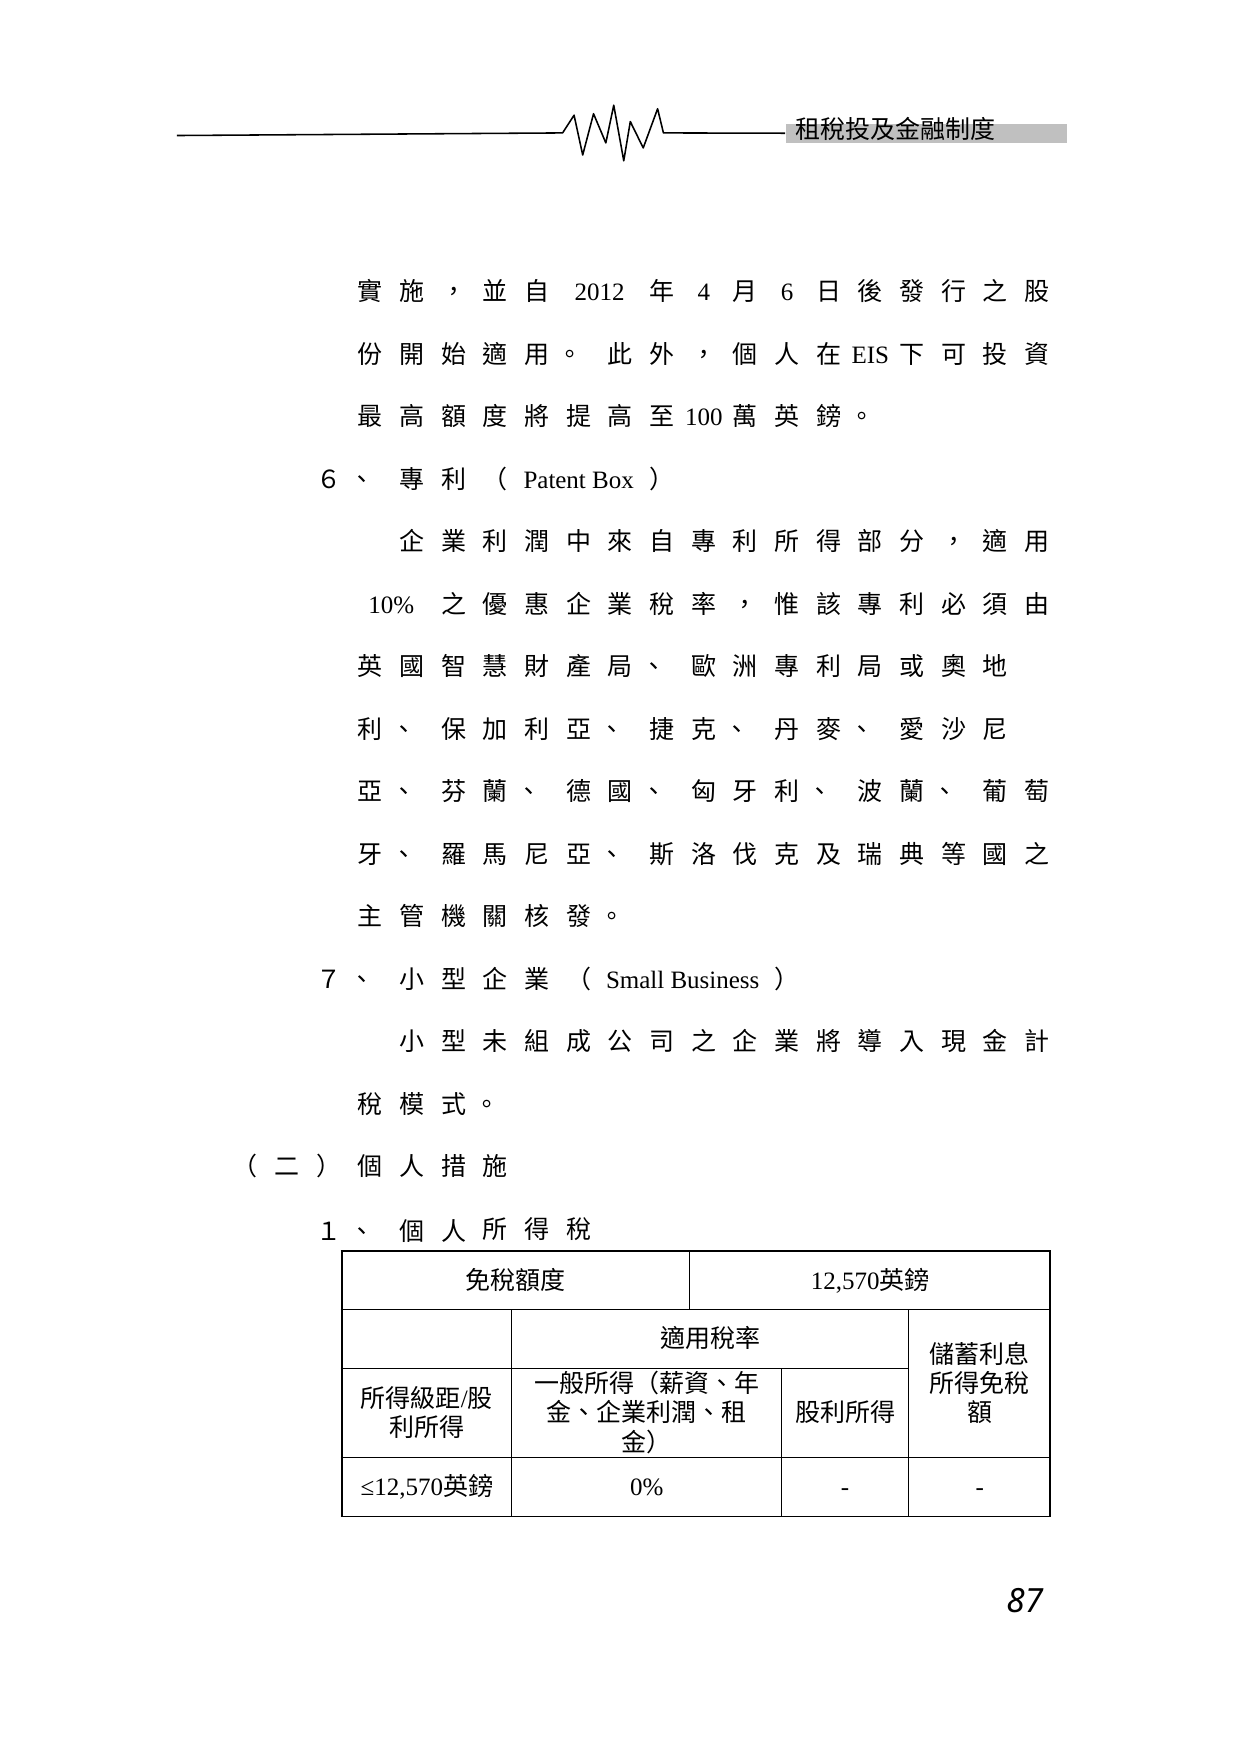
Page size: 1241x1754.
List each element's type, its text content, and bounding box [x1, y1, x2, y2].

text （二）個人措施 [207, 1125, 1058, 1188]
text 企業利潤中來自專利所得部分，適用10%之優惠企業稅率，惟該專利必須由英國智慧財產局、歐洲專利局或奧地利、保加利亞、捷克、丹麥、愛沙尼亞、芬蘭、德國、匈牙利、波蘭、葡萄牙、羅馬尼亞、斯洛伐克及瑞典等國之主管機關核發。 [330, 500, 1058, 938]
text １、個人所得稅 [281, 1188, 1058, 1250]
table_cell - [909, 1458, 1049, 1516]
table_cell 適用稅率 [512, 1310, 908, 1368]
text ７、小型企業（Small Business） [281, 938, 1058, 1000]
table_cell - [782, 1458, 908, 1516]
table_header 免稅額度 [343, 1252, 689, 1309]
text 小型未組成公司之企業將導入現金計稅模式。 [330, 1000, 1058, 1125]
table_cell 儲蓄利息所得免稅額 [909, 1310, 1049, 1457]
table_cell [343, 1310, 511, 1368]
text 實施，並自2012年4月6日後發行之股份開始適用。此外，個人在EIS下可投資最高額度將提高至100萬英鎊。 [330, 250, 1058, 438]
table_cell 一般所得（薪資、年金、企業利潤、租金） [512, 1369, 781, 1457]
table_header 12,570英鎊 [690, 1252, 1049, 1309]
table_cell 0% [512, 1458, 781, 1516]
text ６、專利（Patent Box） [281, 438, 1058, 500]
table_cell 股利所得 [782, 1369, 908, 1457]
table_cell ≤12,570英鎊 [343, 1458, 511, 1516]
table_cell 所得級距/股利所得 [343, 1369, 511, 1457]
